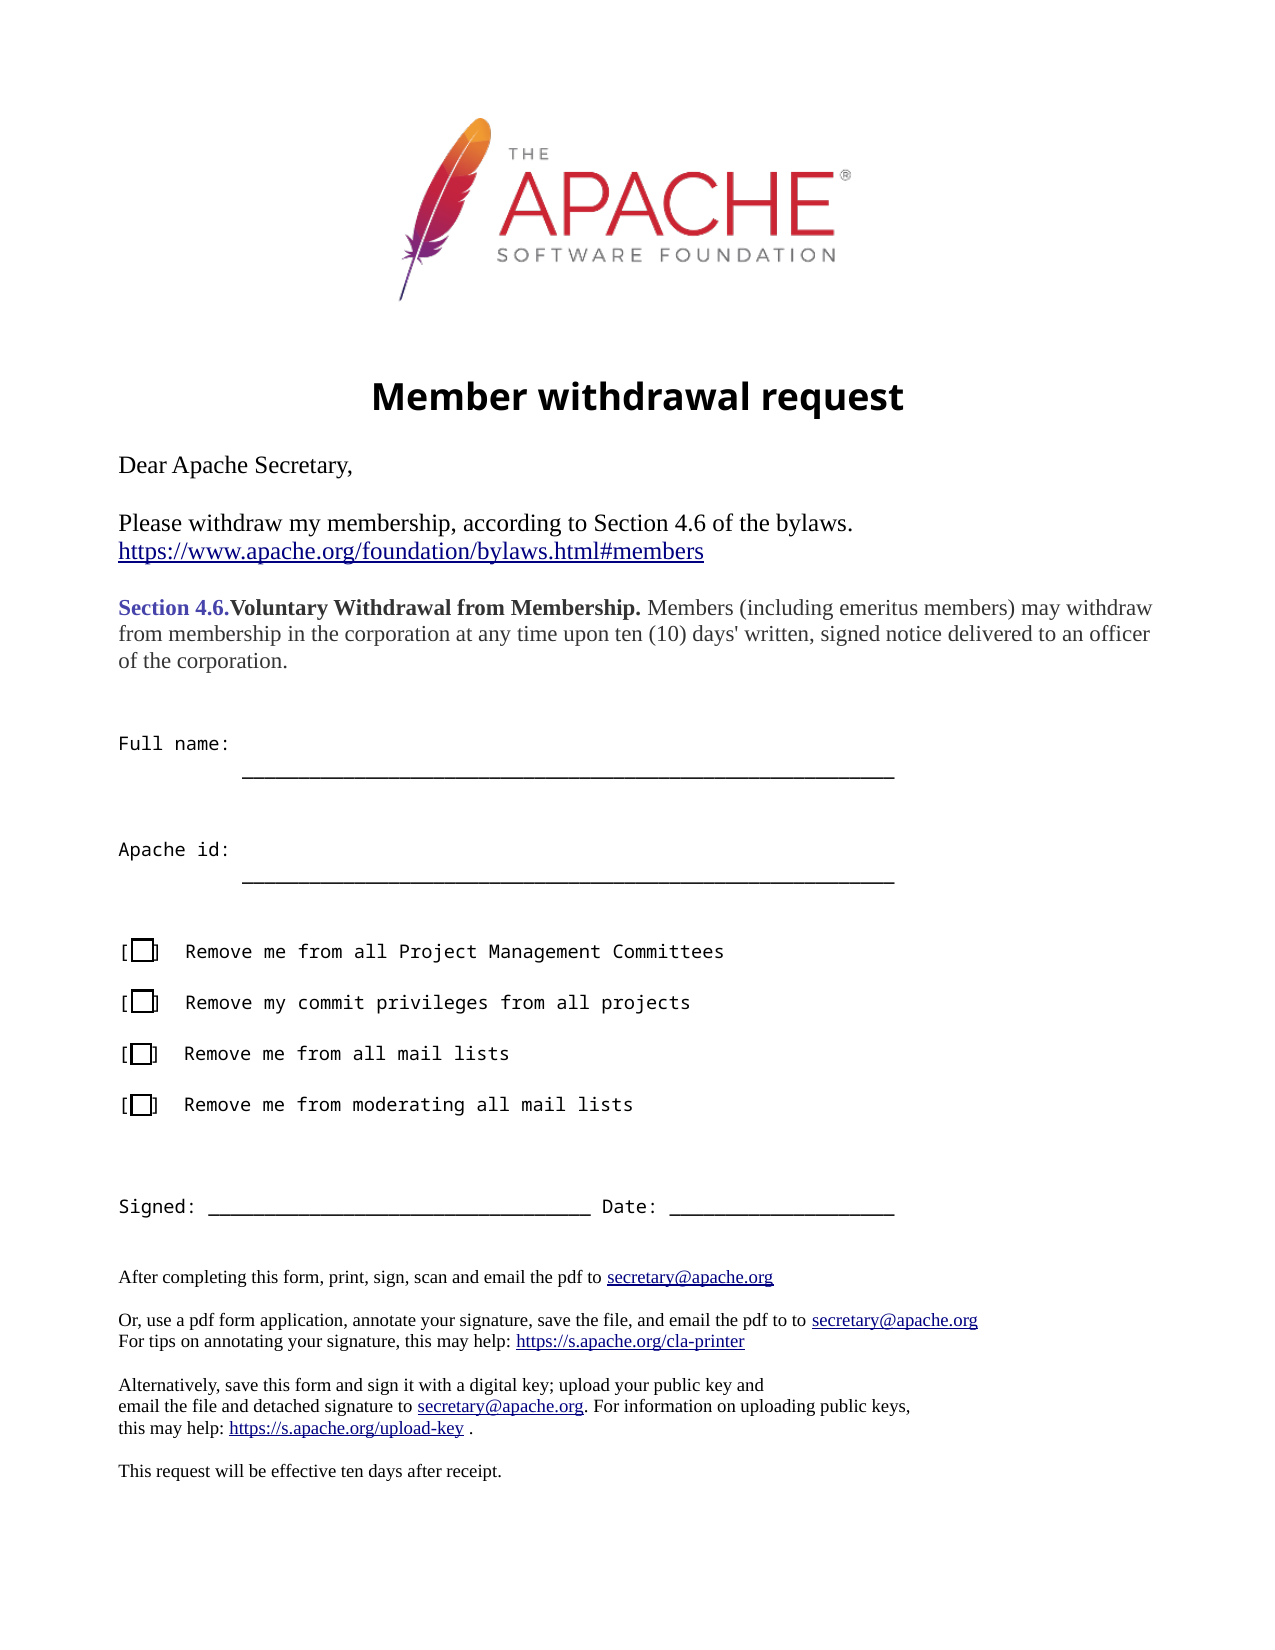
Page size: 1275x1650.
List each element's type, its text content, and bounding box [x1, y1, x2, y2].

picture [391, 118, 855, 307]
text __________________________________________________________ [118, 756, 1157, 782]
text Section 4.6.Voluntary Withdrawal from Membership. Members (including emeritus members) may withdraw from membership in the corporation at any time upon ten (10) days' written, signed notice delivered to an officer of the corporation. [118, 594, 1157, 673]
text After completing this form, print, sign, scan and email the pdf to secretary@apache.org [118, 1266, 1157, 1287]
text Full name: [118, 731, 246, 756]
text Member withdrawal request [118, 370, 1157, 421]
text Or, use a pdf form application, annotate your signature, save the file, and email the pdf to to secretary@apache.org [118, 1309, 1157, 1330]
text https://www.apache.org/foundation/bylaws.html#members [118, 536, 1157, 565]
text Please withdraw my membership, according to Section 4.6 of the bylaws. [118, 508, 1157, 536]
text Dear Apache Secretary, [118, 450, 1157, 479]
text [] Remove me from all Project Management Committees [118, 938, 1157, 963]
text [] Remove me from moderating all mail lists [118, 1091, 1157, 1117]
text this may help: https://s.apache.org/upload-key . [118, 1417, 1157, 1438]
text For tips on annotating your signature, this may help: https://s.apache.org/cla-printer [118, 1330, 1157, 1352]
text This request will be effective ten days after receipt. [118, 1460, 1157, 1481]
text __________________________________________________________ [118, 861, 1157, 887]
text Apache id: [118, 836, 1157, 861]
text [] Remove my commit privileges from all projects [118, 989, 1157, 1014]
text [893, 731, 1157, 756]
text Alternatively, save this form and sign it with a digital key; upload your public key and [118, 1373, 1157, 1395]
text Signed: __________________________________ Date: ____________________ [118, 1193, 1157, 1219]
text [] Remove me from all mail lists [118, 1040, 1157, 1066]
text email the file and detached signature to secretary@apache.org. For information on uploading public keys, [118, 1395, 1157, 1417]
